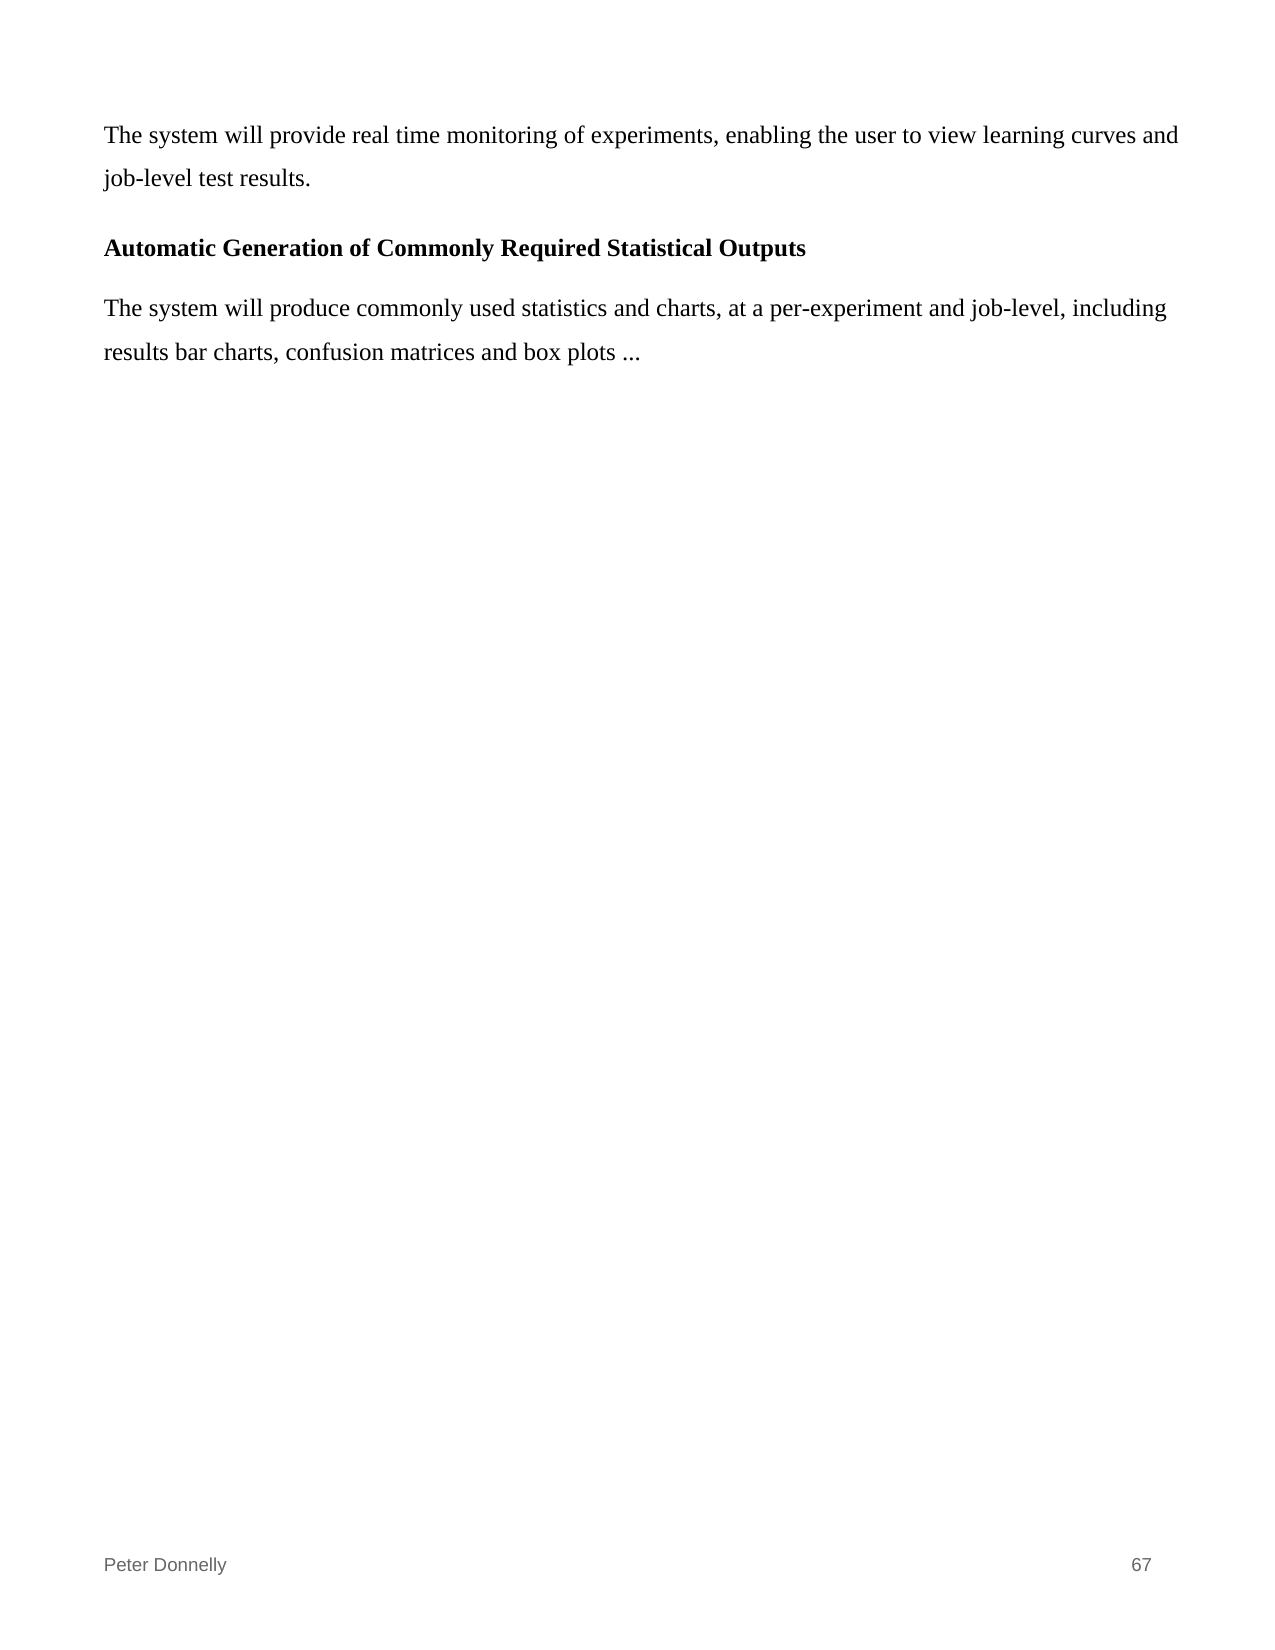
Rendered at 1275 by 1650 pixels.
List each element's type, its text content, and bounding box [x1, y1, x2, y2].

text The system will provide real time monitoring of experiments, enabling the user to view learning curves and job-level test results. [103, 120, 1181, 192]
text The system will produce commonly used statistics and charts, at a per-experiment and job-level, including results bar charts, confusion matrices and box plots ... [103, 293, 1181, 365]
text Automatic Generation of Commonly Required Statistical Outputs [103, 233, 1181, 261]
